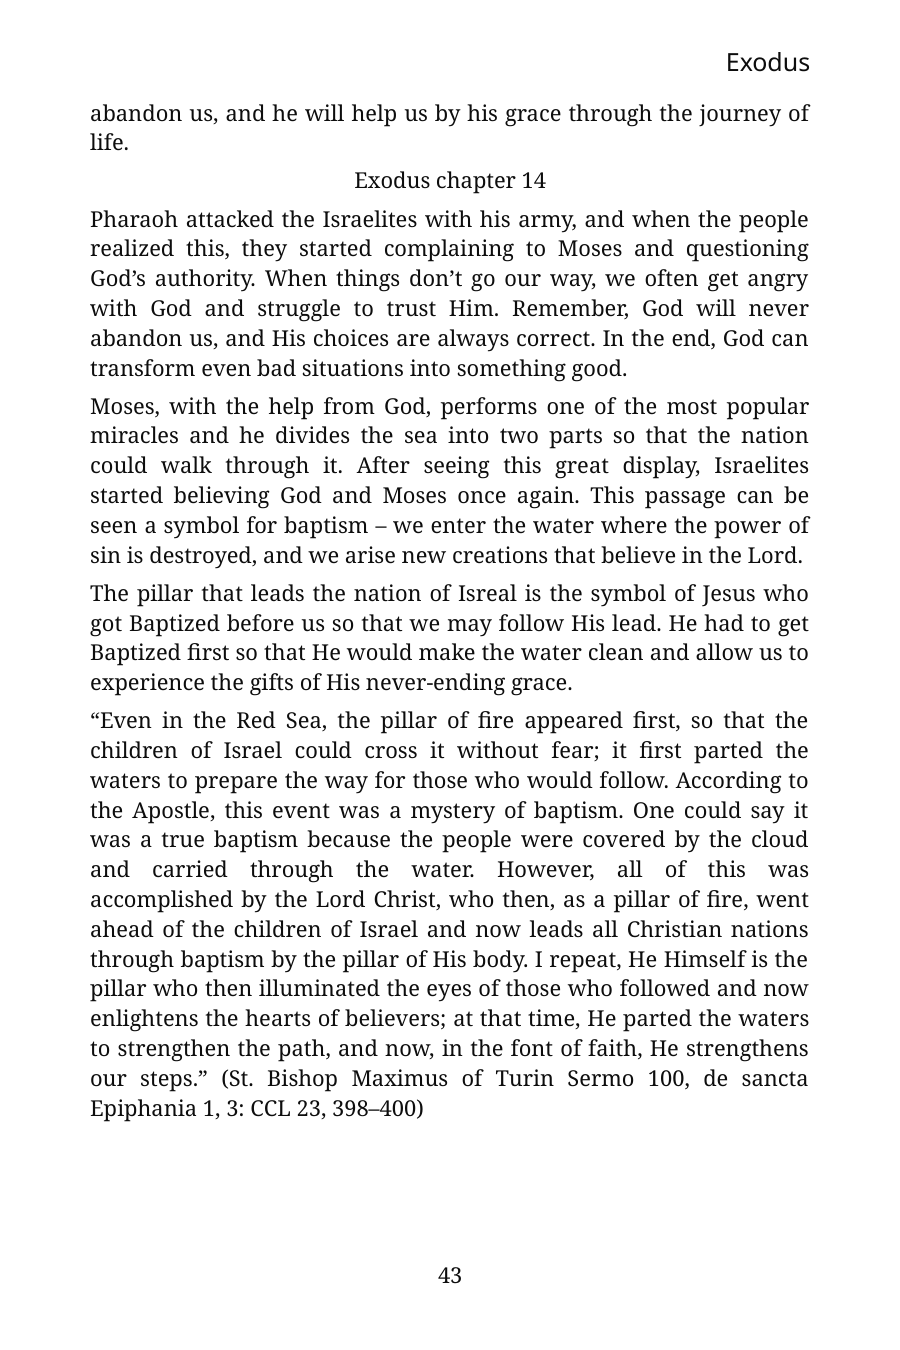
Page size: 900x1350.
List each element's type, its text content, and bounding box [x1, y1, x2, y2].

text Pharaoh attacked the Israelites with his army, and when the people realized this, they started complaining to Moses and questioning God’s authority. When things don’t go our way, we often get angry with God and struggle to trust Him. Remember, God will never abandon us, and His choices are always correct. In the end, God can transform even bad situations into something good. [90, 203, 810, 382]
text Moses, with the help from God, performs one of the most popular miracles and he divides the sea into two parts so that the nation could walk through it. After seeing this great display, Israelites started believing God and Moses once again. This passage can be seen a symbol for baptism – we enter the water where the power of sin is destroyed, and we arise new creations that believe in the Lord. [90, 391, 810, 569]
text abandon us, and he will help us by his grace through the journey of life. [90, 97, 810, 157]
text “Even in the Red Sea, the pillar of fire appeared first, so that the children of Israel could cross it without fear; it first parted the waters to prepare the way for those who would follow. According to the Apostle, this event was a mystery of baptism. One could say it was a true baptism because the people were covered by the cloud and carried through the water. However, all of this was accomplished by the Lord Christ, who then, as a pillar of fire, went ahead of the children of Israel and now leads all Christian nations through baptism by the pillar of His body. I repeat, He Himself is the pillar who then illuminated the eyes of those who followed and now enlightens the hearts of believers; at that time, He parted the waters to strengthen the path, and now, in the font of faith, He strengthens our steps.” (St. Bishop Maximus of Turin Sermo 100, de sancta Epiphania 1, 3: CCL 23, 398–400) [90, 705, 810, 1122]
text Exodus chapter 14 [90, 165, 810, 195]
text The pillar that leads the nation of Isreal is the symbol of Jesus who got Baptized before us so that we may follow His lead. He had to get Baptized first so that He would make the water clean and allow us to experience the gifts of His never-ending grace. [90, 578, 810, 697]
